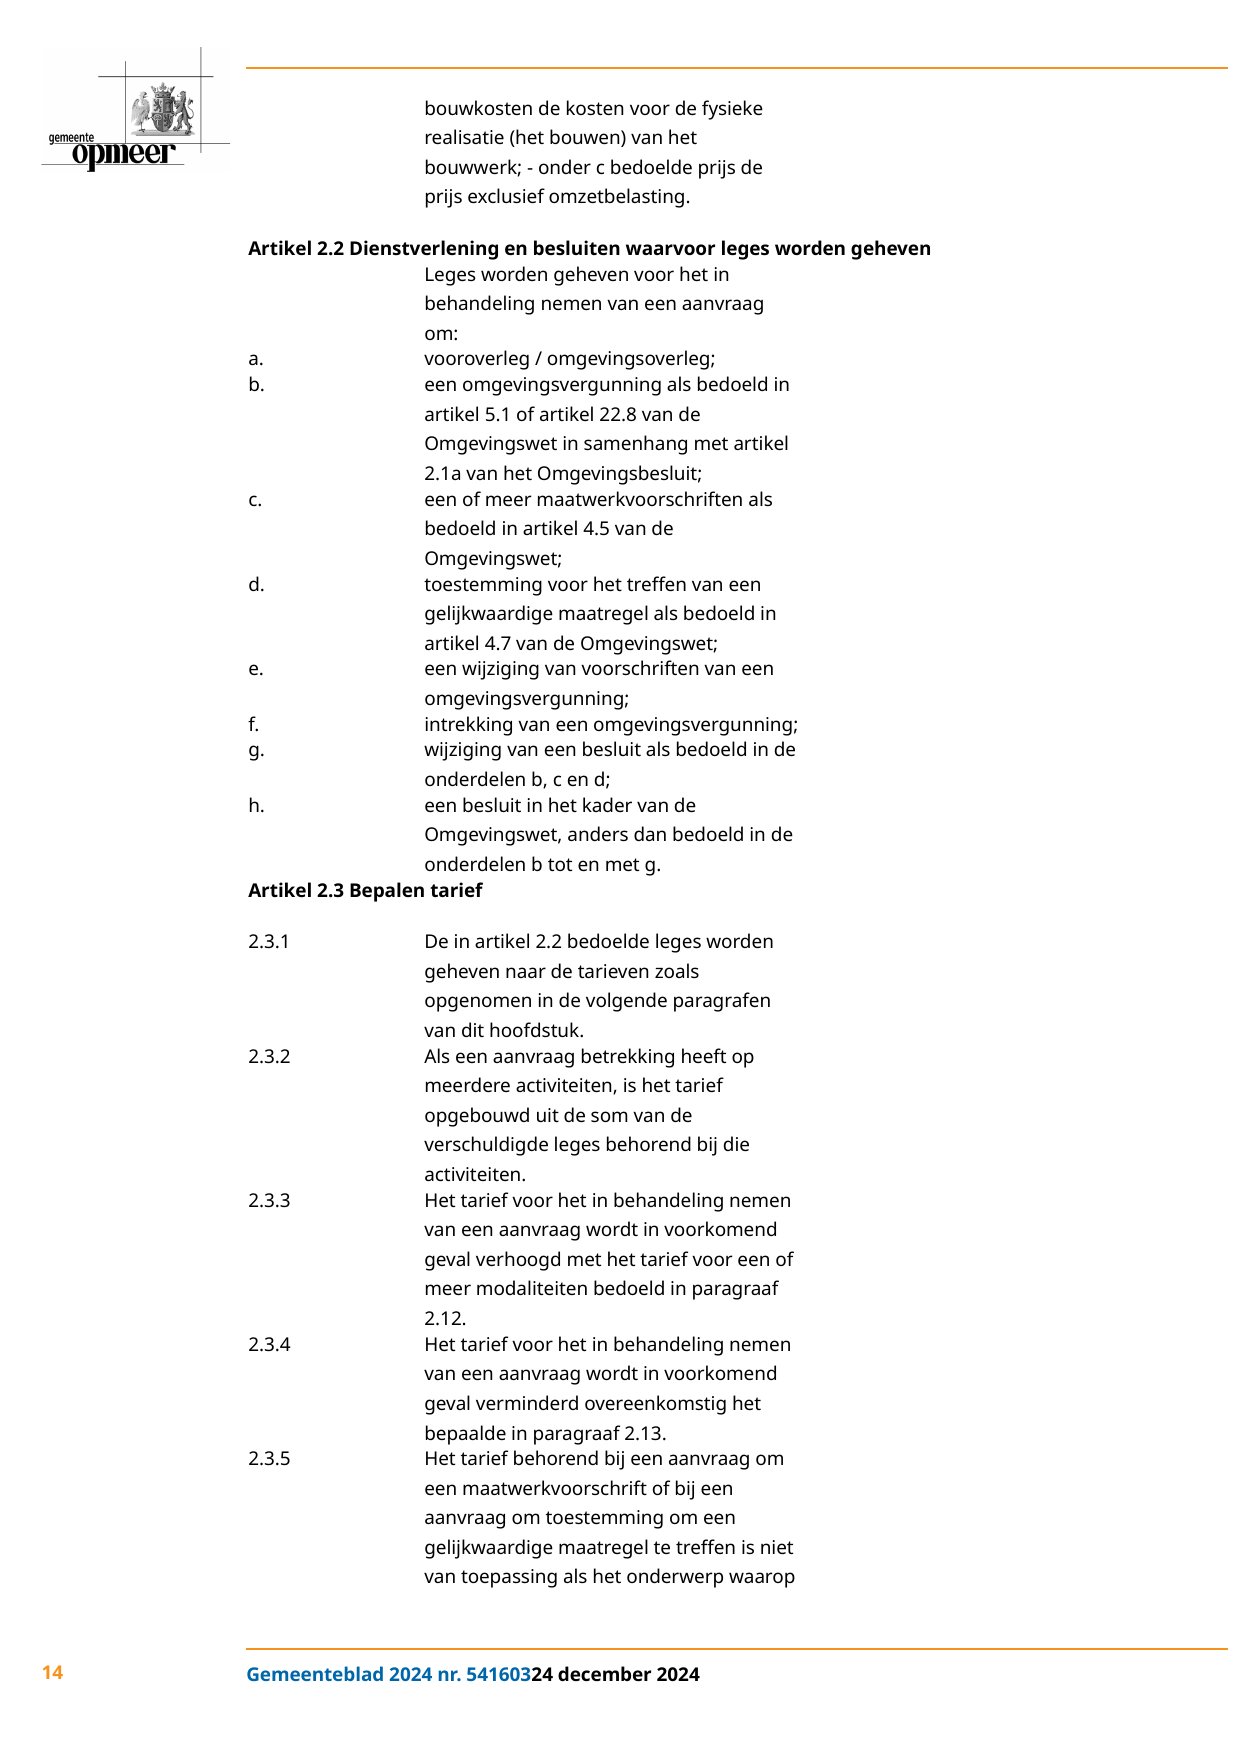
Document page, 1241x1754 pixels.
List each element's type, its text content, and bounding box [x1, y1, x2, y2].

table_cell [248, 261, 424, 346]
table_cell [975, 1187, 1152, 1331]
table_cell [975, 928, 1152, 1043]
table_cell Het tarief voor het in behandeling nemen van een aanvraag wordt in voorkomend geval verhoogd met het tarief voor een of meer modaliteiten bedoeld in paragraaf 2.12. [424, 1187, 799, 1331]
table_cell [975, 209, 1152, 235]
table_cell [248, 95, 424, 209]
picture [41, 47, 231, 172]
table_cell [248, 209, 424, 235]
table_cell wijziging van een besluit als bedoeld in de onderdelen b, c en d; [424, 737, 799, 792]
table_cell [975, 95, 1152, 209]
table_cell [975, 346, 1152, 371]
table_cell [799, 571, 975, 656]
table_cell Het tarief voor het in behandeling nemen van een aanvraag wordt in voorkomend geval verminderd overeenkomstig het bepaalde in paragraaf 2.13. [424, 1331, 799, 1445]
table_cell 2.3.3 [248, 1187, 424, 1331]
table_cell [975, 903, 1152, 928]
table_cell een of meer maatwerkvoorschriften als bedoeld in artikel 4.5 van de Omgevingswet; [424, 486, 799, 571]
table_cell [975, 261, 1152, 346]
table_cell [248, 903, 424, 928]
table_cell [799, 737, 975, 792]
table_cell [799, 261, 975, 346]
table_cell [799, 95, 975, 209]
table_cell e. [248, 656, 424, 711]
table_cell [975, 792, 1152, 877]
table_cell f. [248, 711, 424, 737]
table_cell Als een aanvraag betrekking heeft op meerdere activiteiten, is het tarief opgebouwd uit de som van de verschuldigde leges behorend bij die activiteiten. [424, 1043, 799, 1187]
table_cell Artikel 2.3 Bepalen tarief [248, 877, 975, 903]
table_cell Leges worden geheven voor het in behandeling nemen van een aanvraag om: [424, 261, 799, 346]
table_cell a. [248, 346, 424, 371]
table_cell Het tarief behorend bij een aanvraag om een maatwerkvoorschrift of bij een aanvraag om toestemming om een gelijkwaardige maatregel te treffen is niet van toepassing als het onderwerp waarop [424, 1445, 799, 1589]
table_cell d. [248, 571, 424, 656]
table_cell [975, 371, 1152, 486]
table_cell [799, 928, 975, 1043]
table_cell h. [248, 792, 424, 877]
table_cell [975, 656, 1152, 711]
table_cell intrekking van een omgevingsvergunning; [424, 711, 799, 737]
table_cell [799, 903, 975, 928]
table_cell [799, 1331, 975, 1445]
table_cell 2.3.1 [248, 928, 424, 1043]
table_cell [424, 903, 799, 928]
table_cell [975, 711, 1152, 737]
table_cell [799, 1043, 975, 1187]
table_cell vooroverleg / omgevingsoverleg; [424, 346, 799, 371]
table_cell bouwkosten de kosten voor de fysieke realisatie (het bouwen) van het bouwwerk; - onder c bedoelde prijs de prijs exclusief omzetbelasting. [424, 95, 799, 209]
table_cell [975, 1445, 1152, 1589]
table_cell toestemming voor het treffen van een gelijkwaardige maatregel als bedoeld in artikel 4.7 van de Omgevingswet; [424, 571, 799, 656]
table_cell [799, 371, 975, 486]
table_cell De in artikel 2.2 bedoelde leges worden geheven naar de tarieven zoals opgenomen in de volgende paragrafen van dit hoofdstuk. [424, 928, 799, 1043]
table_cell een omgevingsvergunning als bedoeld in artikel 5.1 of artikel 22.8 van de Omgevingswet in samenhang met artikel 2.1a van het Omgevingsbesluit; [424, 371, 799, 486]
table_cell 2.3.5 [248, 1445, 424, 1589]
table_cell een wijziging van voorschriften van een omgevingsvergunning; [424, 656, 799, 711]
table_cell [799, 209, 975, 235]
table_cell c. [248, 486, 424, 571]
table_cell [799, 656, 975, 711]
table_cell Artikel 2.2 Dienstverlening en besluiten waarvoor leges worden geheven [248, 235, 975, 261]
table_cell [799, 1445, 975, 1589]
table_cell g. [248, 737, 424, 792]
table_cell b. [248, 371, 424, 486]
table_cell [975, 1043, 1152, 1187]
table_cell [975, 486, 1152, 571]
table_cell [975, 737, 1152, 792]
table_cell [799, 486, 975, 571]
table_cell [975, 571, 1152, 656]
table_cell [424, 209, 799, 235]
table_cell 2.3.2 [248, 1043, 424, 1187]
table_cell een besluit in het kader van de Omgevingswet, anders dan bedoeld in de onderdelen b tot en met g. [424, 792, 799, 877]
table_cell 2.3.4 [248, 1331, 424, 1445]
table_cell [799, 711, 975, 737]
table_cell [799, 346, 975, 371]
table_cell [975, 1331, 1152, 1445]
table_cell [799, 792, 975, 877]
table_cell [799, 1187, 975, 1331]
